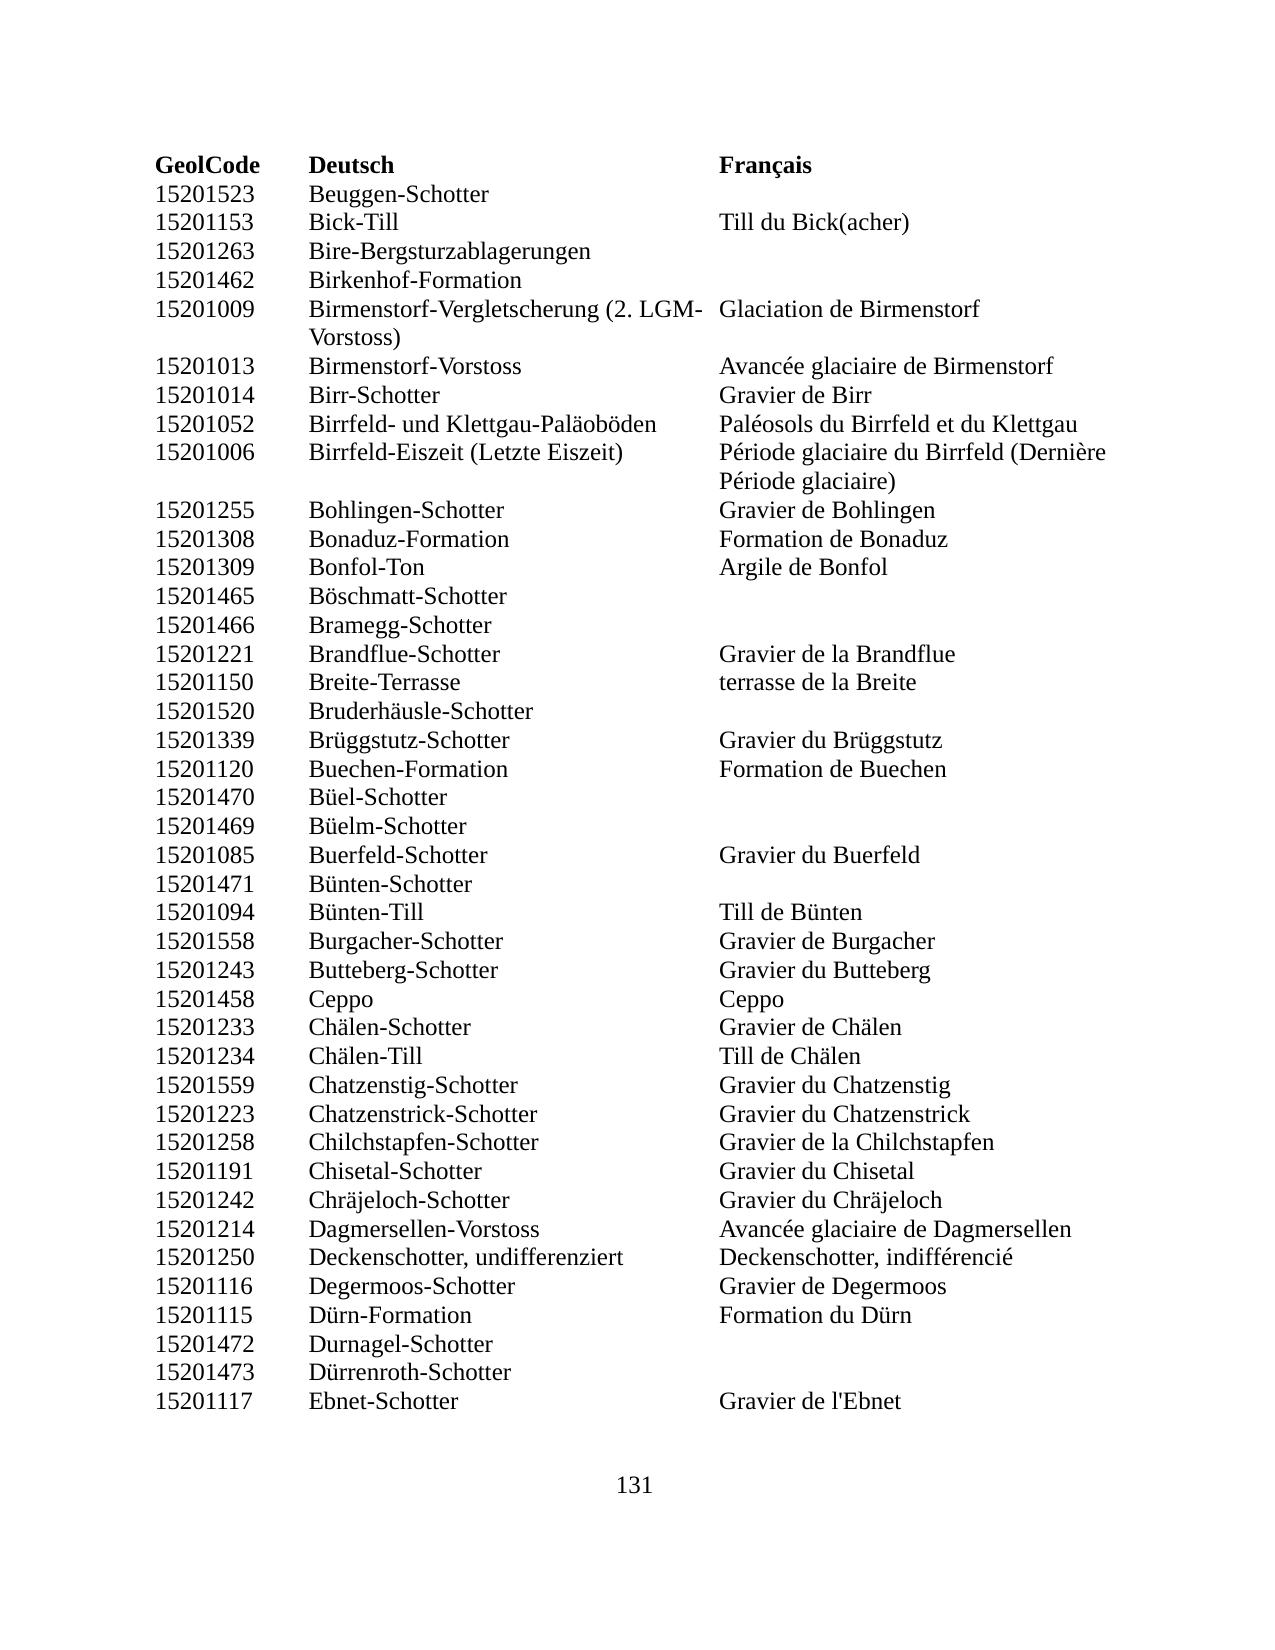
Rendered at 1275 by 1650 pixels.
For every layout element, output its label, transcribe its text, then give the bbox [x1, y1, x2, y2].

table_cell Gravier du Chatzenstig [714, 1070, 1125, 1099]
table_cell Bünten-Schotter [304, 869, 714, 897]
table_cell Gravier de Birr [714, 380, 1125, 409]
table_cell Chälen-Schotter [304, 1013, 714, 1041]
table_cell Bünten-Till [304, 898, 714, 926]
table_cell 15201233 [150, 1013, 304, 1041]
table_cell Bramegg-Schotter [304, 610, 714, 639]
table_cell 15201014 [150, 380, 304, 409]
table_cell 15201191 [150, 1156, 304, 1185]
table_cell 15201309 [150, 553, 304, 581]
table_cell [714, 1329, 1125, 1357]
table_cell Chräjeloch-Schotter [304, 1185, 714, 1214]
table_cell 15201255 [150, 495, 304, 524]
table_cell Birkenhof-Formation [304, 265, 714, 294]
table_cell Birr-Schotter [304, 380, 714, 409]
table_cell 15201466 [150, 610, 304, 639]
table_cell Bonfol-Ton [304, 553, 714, 581]
table_cell Gravier du Chatzenstrick [714, 1099, 1125, 1127]
table_cell Dürn-Formation [304, 1300, 714, 1329]
table_cell Gravier de la Brandflue [714, 639, 1125, 667]
table_cell Formation de Bonaduz [714, 524, 1125, 552]
table_cell Chisetal-Schotter [304, 1156, 714, 1185]
table_cell 15201470 [150, 783, 304, 811]
table_cell 15201085 [150, 840, 304, 869]
table_cell terrasse de la Breite [714, 668, 1125, 696]
table_cell [714, 783, 1125, 811]
table_cell 15201458 [150, 984, 304, 1012]
table_cell Deckenschotter, indifférencié [714, 1243, 1125, 1271]
table_cell Gravier du Butteberg [714, 955, 1125, 984]
table_cell 15201115 [150, 1300, 304, 1329]
table_cell Ebnet-Schotter [304, 1386, 714, 1415]
table_cell [714, 696, 1125, 725]
table_cell Ceppo [714, 984, 1125, 1012]
table_header Français [714, 150, 1125, 179]
table_cell Paléosols du Birrfeld et du Klettgau [714, 409, 1125, 437]
table_cell 15201116 [150, 1271, 304, 1300]
table_cell 15201052 [150, 409, 304, 437]
table_cell Brüggstutz-Schotter [304, 725, 714, 754]
table_cell Gravier du Brüggstutz [714, 725, 1125, 754]
table_cell Bonaduz-Formation [304, 524, 714, 552]
table_cell [714, 236, 1125, 265]
table_cell Chatzenstig-Schotter [304, 1070, 714, 1099]
table_cell Chatzenstrick-Schotter [304, 1099, 714, 1127]
table_cell Gravier de la Chilchstapfen [714, 1128, 1125, 1156]
table_cell [714, 1358, 1125, 1386]
table_cell 15201234 [150, 1041, 304, 1070]
table_cell 15201469 [150, 811, 304, 840]
table_cell [714, 581, 1125, 610]
table_cell [714, 265, 1125, 294]
table_cell 15201308 [150, 524, 304, 552]
table_cell [714, 811, 1125, 840]
table_cell 15201465 [150, 581, 304, 610]
table_cell Gravier du Chräjeloch [714, 1185, 1125, 1214]
table_cell Dagmersellen-Vorstoss [304, 1214, 714, 1242]
table_cell 15201258 [150, 1128, 304, 1156]
table_cell 15201339 [150, 725, 304, 754]
table_cell Gravier de Burgacher [714, 926, 1125, 955]
table_cell Breite-Terrasse [304, 668, 714, 696]
table_cell [714, 869, 1125, 897]
table_cell Birmenstorf-Vergletscherung (2. LGM-Vorstoss) [304, 294, 714, 351]
table_cell 15201242 [150, 1185, 304, 1214]
table_cell Till du Bick(acher) [714, 208, 1125, 236]
table_cell Gravier de l'Ebnet [714, 1386, 1125, 1415]
table_cell Birrfeld-Eiszeit (Letzte Eiszeit) [304, 438, 714, 495]
table_cell Glaciation de Birmenstorf [714, 294, 1125, 351]
table_cell Bick-Till [304, 208, 714, 236]
table_cell 15201120 [150, 754, 304, 782]
table_cell Büel-Schotter [304, 783, 714, 811]
table_cell 15201559 [150, 1070, 304, 1099]
table_cell 15201009 [150, 294, 304, 351]
table_cell Gravier du Buerfeld [714, 840, 1125, 869]
table_cell 15201221 [150, 639, 304, 667]
table_cell 15201263 [150, 236, 304, 265]
table_cell Avancée glaciaire de Dagmersellen [714, 1214, 1125, 1242]
table_cell 15201117 [150, 1386, 304, 1415]
table_cell [714, 179, 1125, 207]
table_cell 15201471 [150, 869, 304, 897]
table_cell Buerfeld-Schotter [304, 840, 714, 869]
table_cell Formation du Dürn [714, 1300, 1125, 1329]
table_cell Buechen-Formation [304, 754, 714, 782]
table_cell 15201243 [150, 955, 304, 984]
table_cell Gravier de Chälen [714, 1013, 1125, 1041]
table_cell 15201223 [150, 1099, 304, 1127]
table_cell 15201153 [150, 208, 304, 236]
table_header Deutsch [304, 150, 714, 179]
table_cell 15201006 [150, 438, 304, 495]
table_cell Böschmatt-Schotter [304, 581, 714, 610]
table_cell 15201520 [150, 696, 304, 725]
table_cell 15201094 [150, 898, 304, 926]
table_cell Till de Bünten [714, 898, 1125, 926]
table_cell Chilchstapfen-Schotter [304, 1128, 714, 1156]
table_cell 15201214 [150, 1214, 304, 1242]
table_cell 15201013 [150, 351, 304, 380]
table_cell Degermoos-Schotter [304, 1271, 714, 1300]
table_cell Durnagel-Schotter [304, 1329, 714, 1357]
table_cell Ceppo [304, 984, 714, 1012]
table_cell Dürrenroth-Schotter [304, 1358, 714, 1386]
table_cell Chälen-Till [304, 1041, 714, 1070]
table_cell Bohlingen-Schotter [304, 495, 714, 524]
table_cell Gravier de Degermoos [714, 1271, 1125, 1300]
table_cell 15201558 [150, 926, 304, 955]
table_cell 15201473 [150, 1358, 304, 1386]
table_cell Gravier de Bohlingen [714, 495, 1125, 524]
table_cell 15201150 [150, 668, 304, 696]
table_cell 15201250 [150, 1243, 304, 1271]
table_cell Avancée glaciaire de Birmenstorf [714, 351, 1125, 380]
table_cell Beuggen-Schotter [304, 179, 714, 207]
table_cell Deckenschotter, undifferenziert [304, 1243, 714, 1271]
table_cell Büelm-Schotter [304, 811, 714, 840]
table_cell Gravier du Chisetal [714, 1156, 1125, 1185]
table_cell Brandflue-Schotter [304, 639, 714, 667]
table_cell 15201523 [150, 179, 304, 207]
table_cell Burgacher-Schotter [304, 926, 714, 955]
table_cell [714, 610, 1125, 639]
table_cell Formation de Buechen [714, 754, 1125, 782]
table_cell 15201462 [150, 265, 304, 294]
table_cell Till de Chälen [714, 1041, 1125, 1070]
table_header GeolCode [150, 150, 304, 179]
table_cell Butteberg-Schotter [304, 955, 714, 984]
table_cell Période glaciaire du Birrfeld (Dernière Période glaciaire) [714, 438, 1125, 495]
table_cell Birmenstorf-Vorstoss [304, 351, 714, 380]
table_cell 15201472 [150, 1329, 304, 1357]
table_cell Bire-Bergsturzablagerungen [304, 236, 714, 265]
table_cell Argile de Bonfol [714, 553, 1125, 581]
table_cell Birrfeld- und Klettgau-Paläoböden [304, 409, 714, 437]
table_cell Bruderhäusle-Schotter [304, 696, 714, 725]
